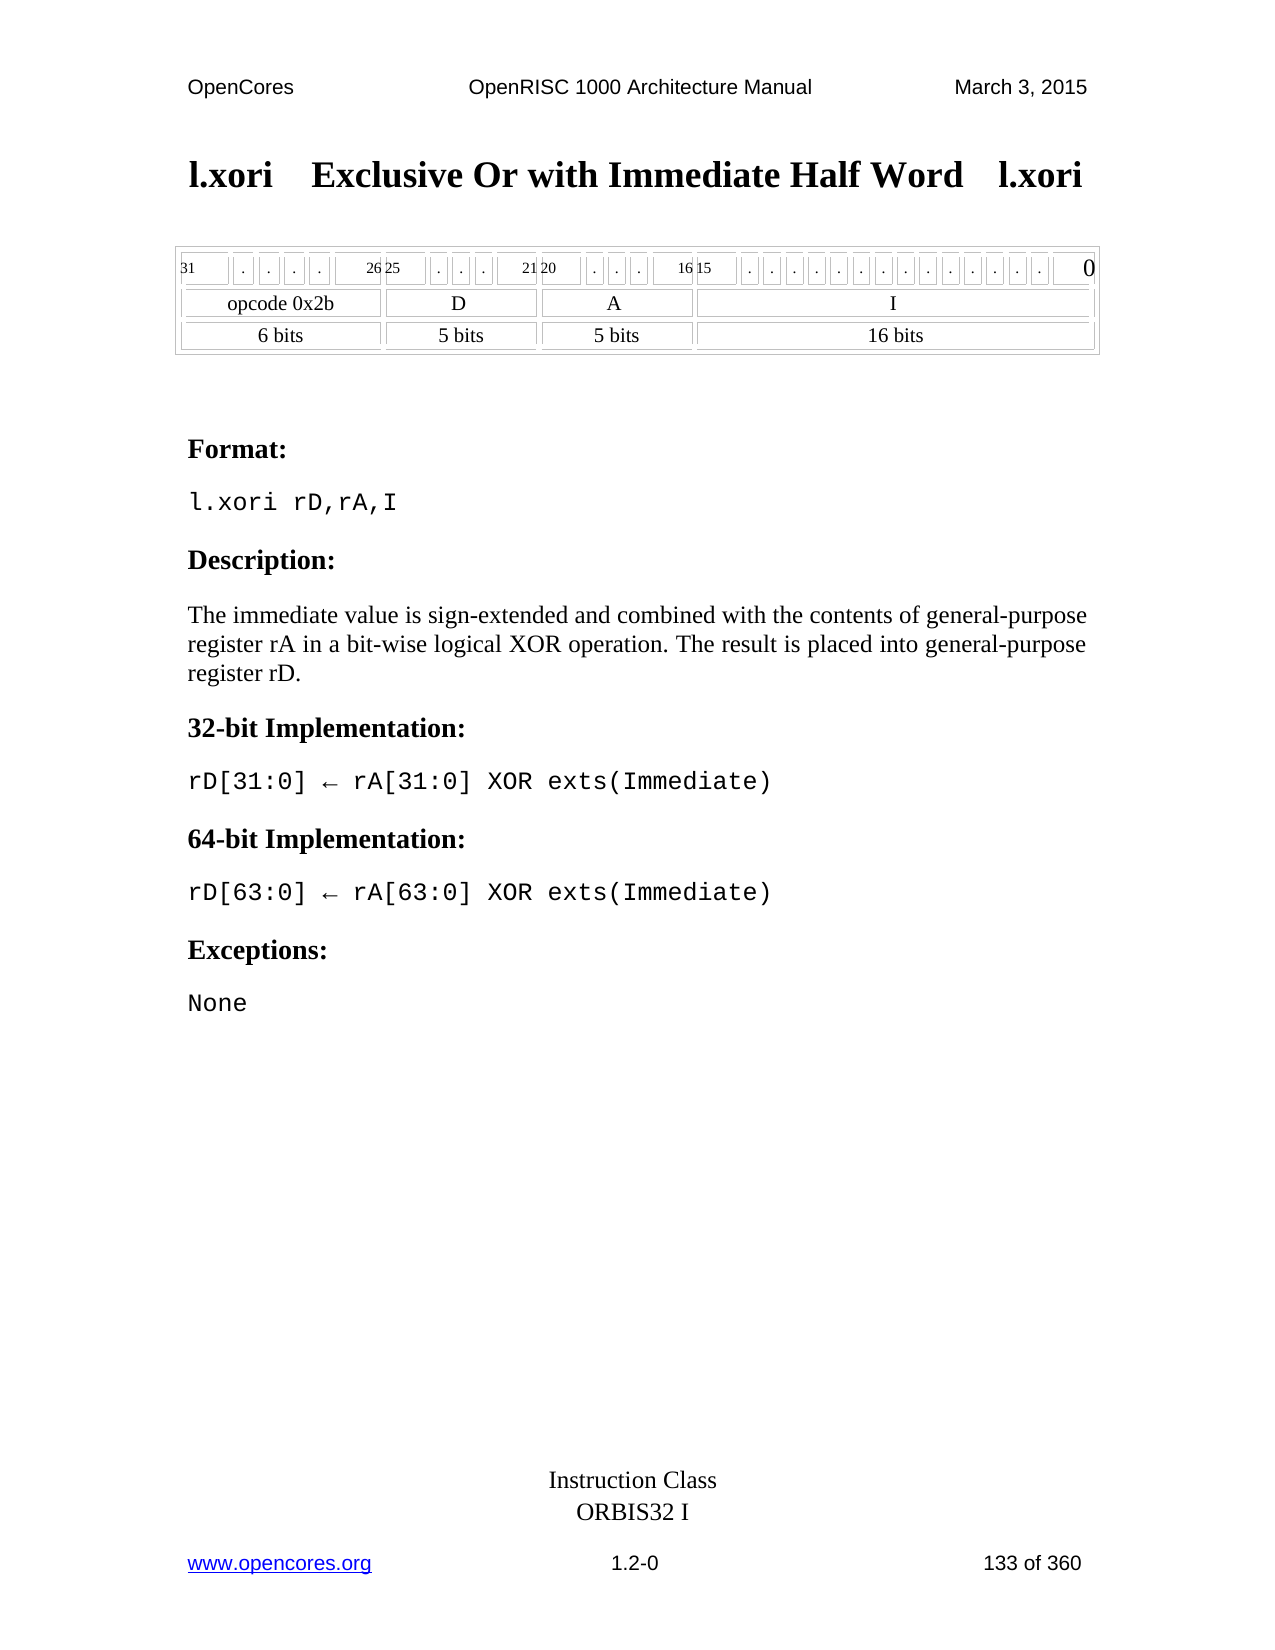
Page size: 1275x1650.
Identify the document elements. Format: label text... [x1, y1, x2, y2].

text rD[31:0] ← rA[31:0] XOR exts(Immediate) [187, 769, 1087, 797]
text None [187, 990, 1087, 1019]
text l.xori rD,rA,I [187, 489, 1087, 518]
text The immediate value is sign-extended and combined with the contents of general-purpose register rA in a bit-wise logical XOR operation. The result is placed into general-purpose register rD. [187, 600, 1087, 687]
text rD[63:0] ← rA[63:0] XOR exts(Immediate) [187, 880, 1087, 908]
text Description: [187, 543, 1087, 575]
text 64-bit Implementation: [187, 822, 1087, 855]
text Format: [187, 432, 1087, 464]
text 32-bit Implementation: [187, 712, 1087, 744]
text Exceptions: [187, 933, 1087, 965]
